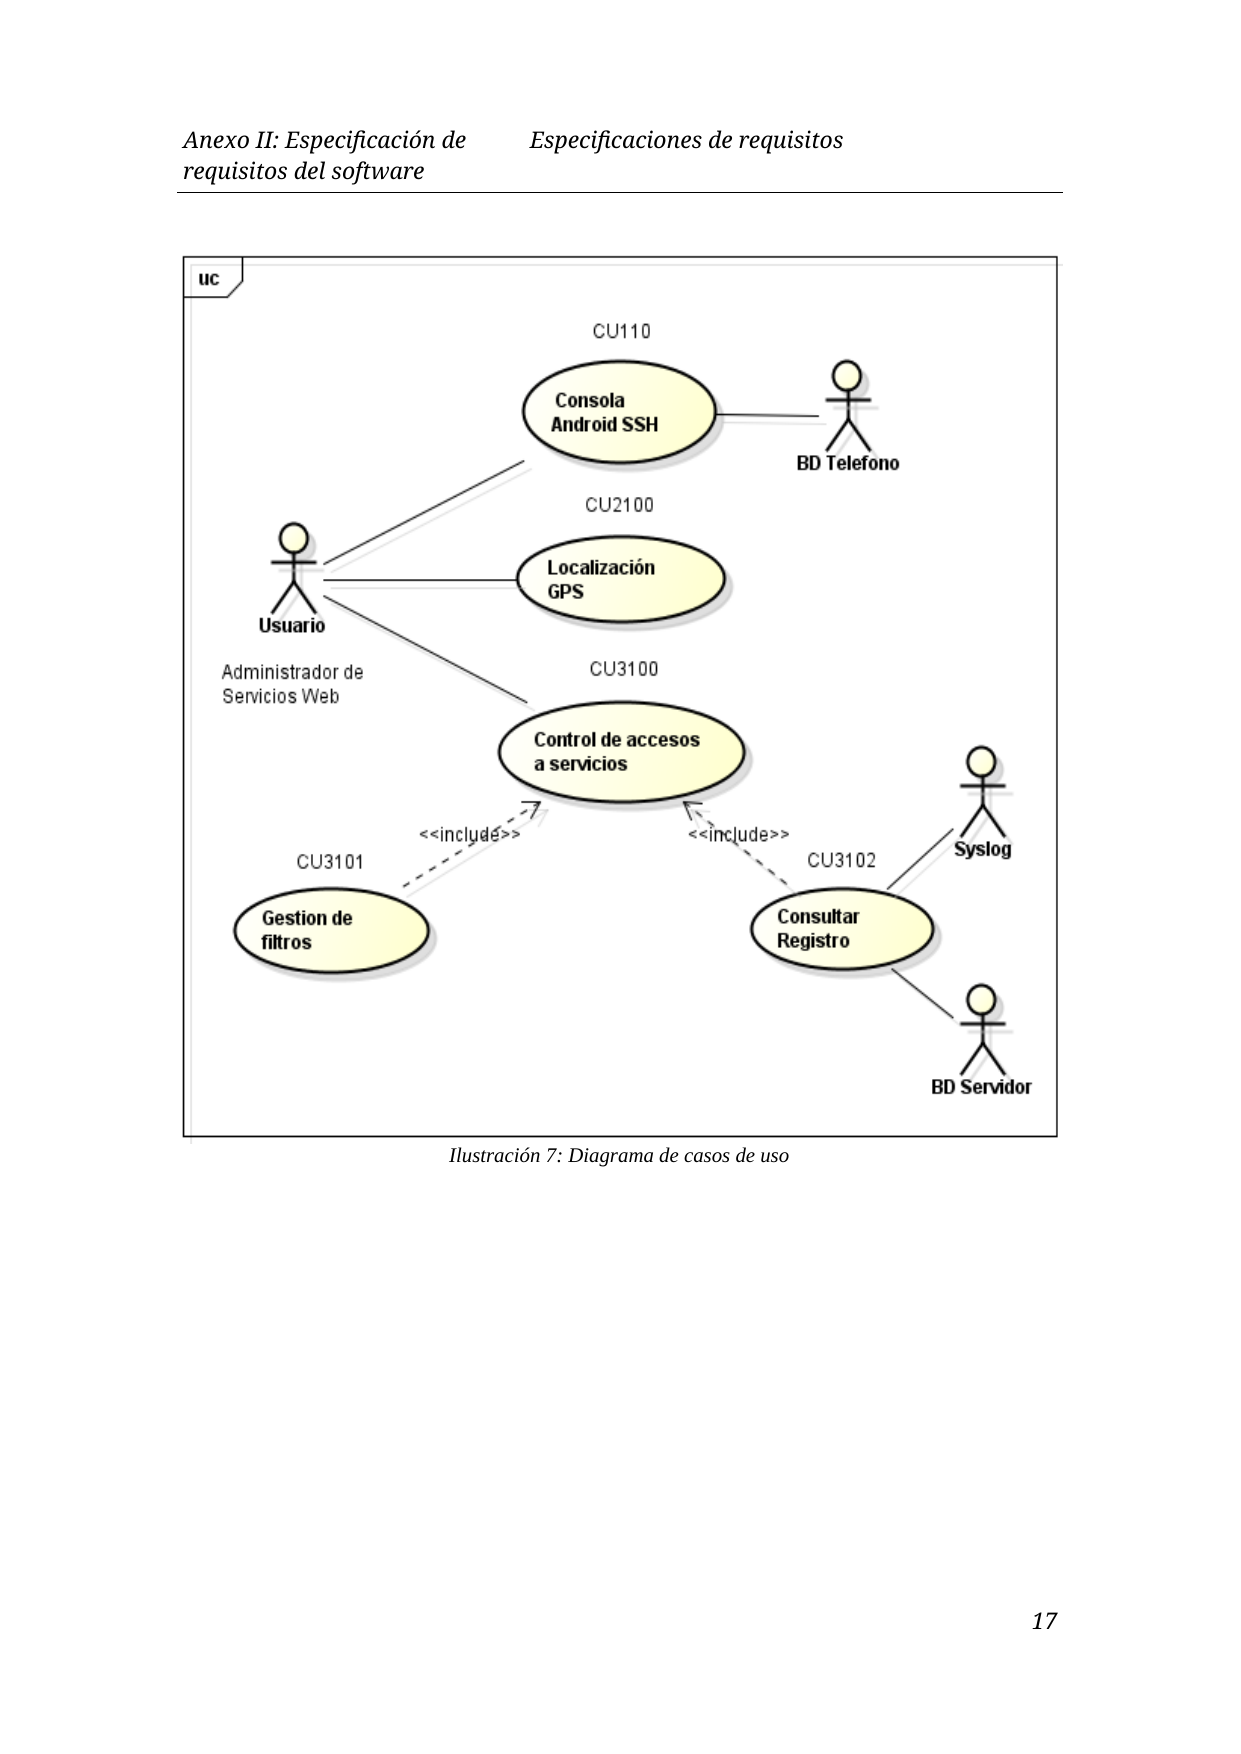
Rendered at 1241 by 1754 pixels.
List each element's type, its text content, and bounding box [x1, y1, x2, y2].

text Ilustración 7: Diagrama de casos de uso [177, 1144, 1063, 1167]
picture [177, 250, 1063, 1144]
